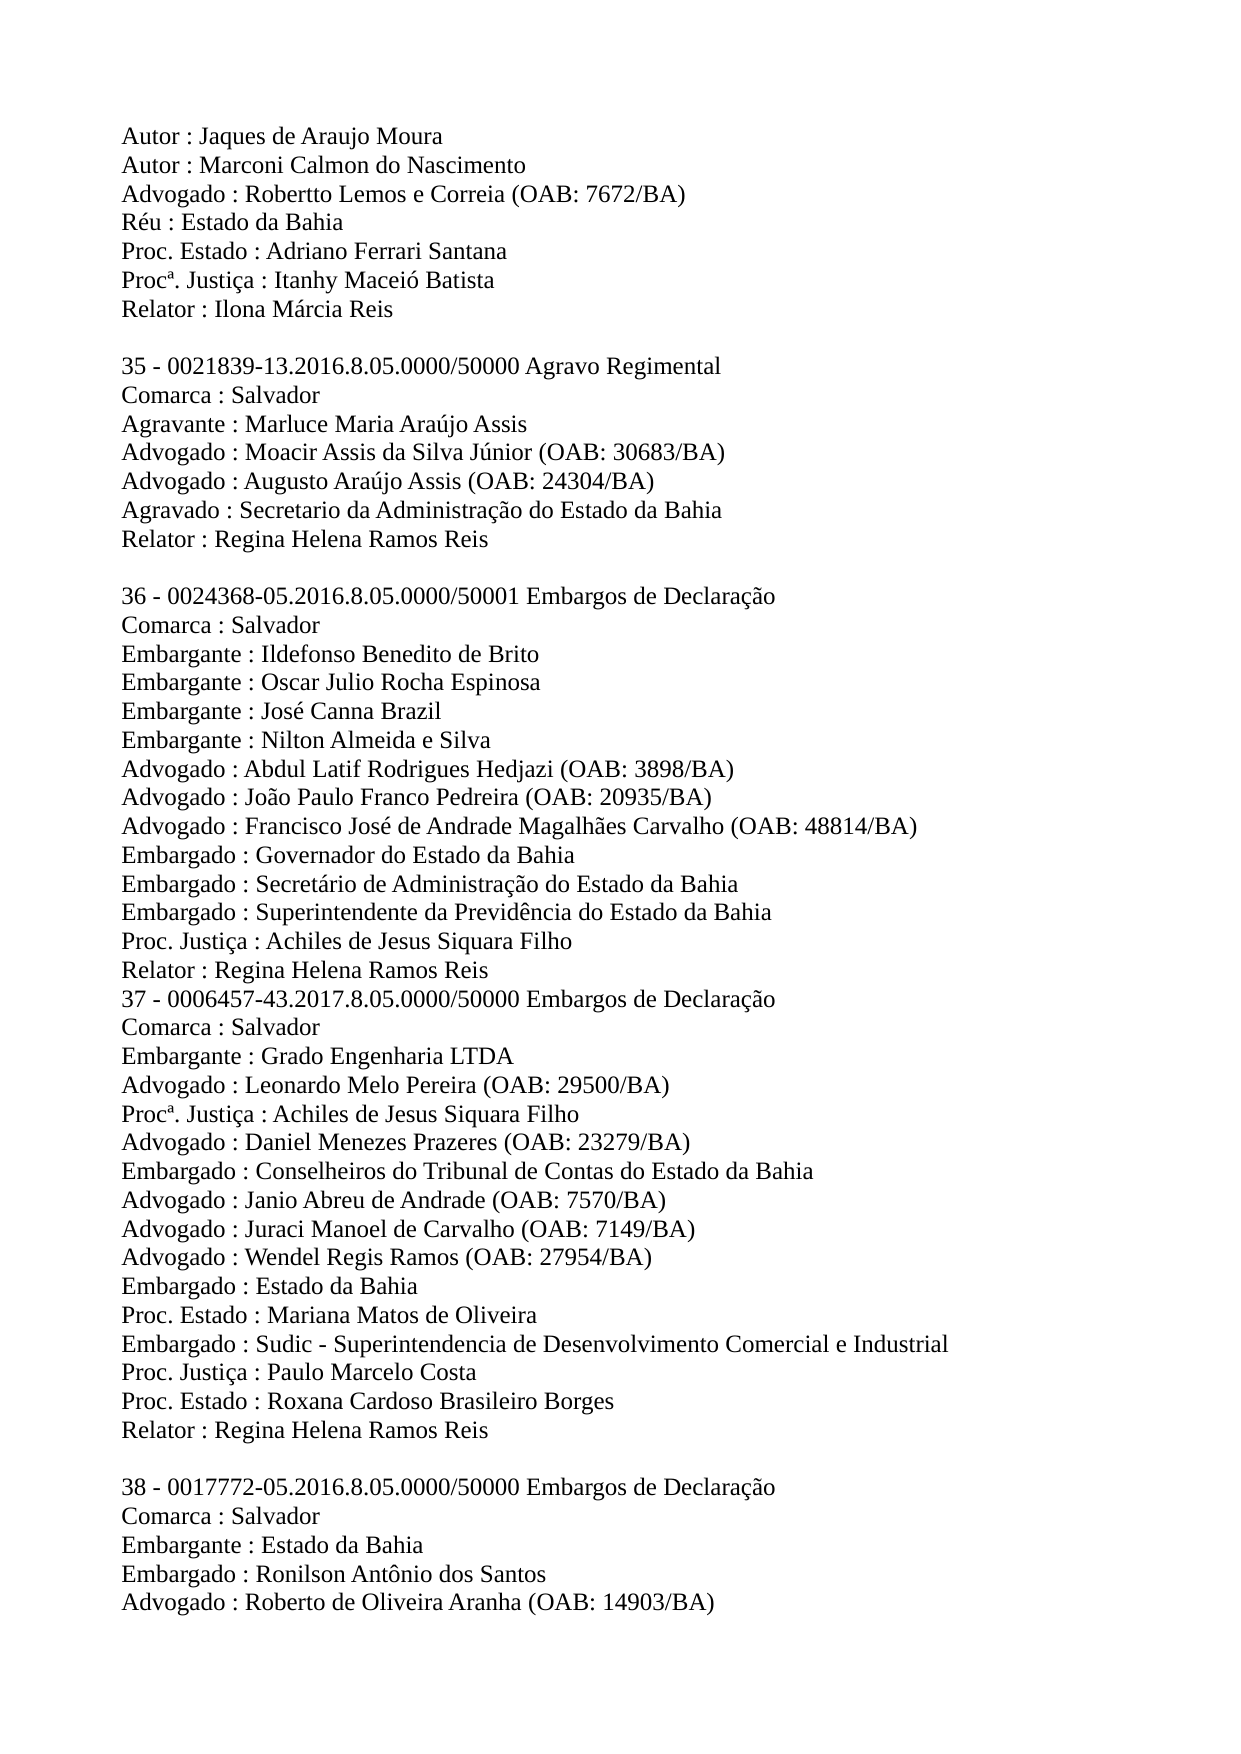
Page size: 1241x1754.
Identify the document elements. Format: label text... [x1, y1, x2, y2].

table_header Autor : Jaques de Araujo Moura Autor : Marconi Calmon do Nascimento Advogado : Robertto Lemos e Correia (OAB: 7672/BA) Réu : Estado da Bahia Proc. Estado : Adriano Ferrari Santana Procª. Justiça : Itanhy Maceió Batista Relator : Ilona Márcia Reis 35 - 0021839-13.2016.8.05.0000/50000 Agravo Regimental Comarca : Salvador Agravante : Marluce Maria Araújo Assis Advogado : Moacir Assis da Silva Júnior (OAB: 30683/BA) Advogado : Augusto Araújo Assis (OAB: 24304/BA) Agravado : Secretario da Administração do Estado da Bahia Relator : Regina Helena Ramos Reis 36 - 0024368-05.2016.8.05.0000/50001 Embargos de Declaração Comarca : Salvador Embargante : Ildefonso Benedito de Brito Embargante : Oscar Julio Rocha Espinosa Embargante : José Canna Brazil Embargante : Nilton Almeida e Silva Advogado : Abdul Latif Rodrigues Hedjazi (OAB: 3898/BA) Advogado : João Paulo Franco Pedreira (OAB: 20935/BA) Advogado : Francisco José de Andrade Magalhães Carvalho (OAB: 48814/BA) Embargado : Governador do Estado da Bahia Embargado : Secretário de Administração do Estado da Bahia Embargado : Superintendente da Previdência do Estado da Bahia Proc. Justiça : Achiles de Jesus Siquara Filho Relator : Regina Helena Ramos Reis 37 - 0006457-43.2017.8.05.0000/50000 Embargos de Declaração Comarca : Salvador Embargante : Grado Engenharia LTDA Advogado : Leonardo Melo Pereira (OAB: 29500/BA) Procª. Justiça : Achiles de Jesus Siquara Filho Advogado : Daniel Menezes Prazeres (OAB: 23279/BA) Embargado : Conselheiros do Tribunal de Contas do Estado da Bahia Advogado : Janio Abreu de Andrade (OAB: 7570/BA) Advogado : Juraci Manoel de Carvalho (OAB: 7149/BA) Advogado : Wendel Regis Ramos (OAB: 27954/BA) Embargado : Estado da Bahia Proc. Estado : Mariana Matos de Oliveira Embargado : Sudic - Superintendencia de Desenvolvimento Comercial e Industrial Proc. Justiça : Paulo Marcelo Costa Proc. Estado : Roxana Cardoso Brasileiro Borges Relator : Regina Helena Ramos Reis 38 - 0017772-05.2016.8.05.0000/50000 Embargos de Declaração Comarca : Salvador Embargante : Estado da Bahia Embargado : Ronilson Antônio dos Santos Advogado : Roberto de Oliveira Aranha (OAB: 14903/BA) [118, 118, 1122, 1619]
